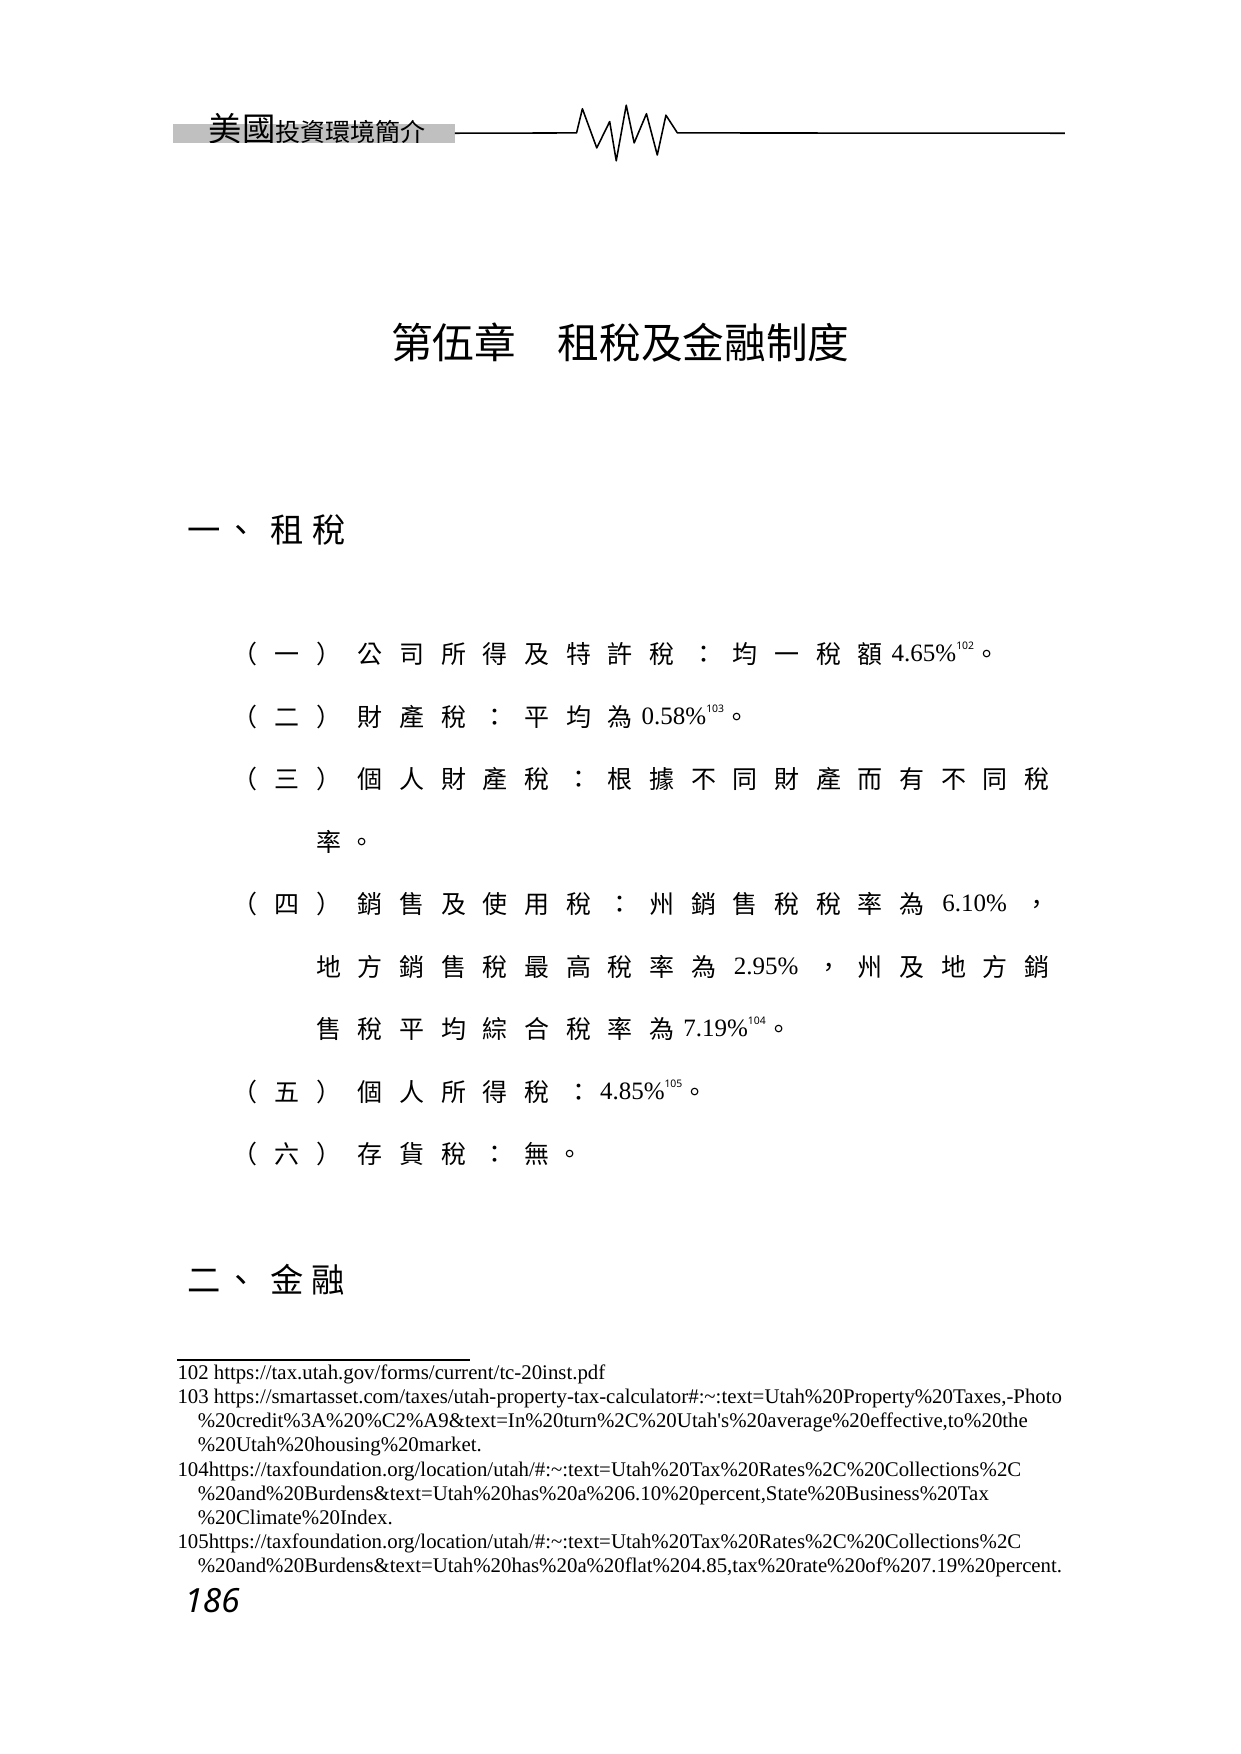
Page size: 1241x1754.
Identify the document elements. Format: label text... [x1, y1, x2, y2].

text https://tax.utah.gov/forms/current/tc-20inst.pdf [177, 1360, 1063, 1384]
text （四）銷售及使用稅：州銷售稅稅率為6.10%，地方銷售稅最高稅率為2.95%，州及地方銷售稅平均綜合稅率為7.19%。 [207, 861, 1058, 1049]
text （六）存貨稅：無。 [207, 1111, 1058, 1174]
text https://taxfoundation.org/location/utah/#:~:text=Utah%20Tax%20Rates%2C%20Collections%2C%20and%20Burdens&text=Utah%20has%20a%206.10%20percent,State%20Business%20Tax%20Climate%20Index. [177, 1456, 1063, 1529]
text 一、租稅 [183, 486, 1058, 549]
text （二）財產稅：平均為0.58%。 [207, 674, 1058, 736]
text （三）個人財產稅：根據不同財產而有不同稅率。 [207, 736, 1058, 861]
text 第伍章 租稅及金融制度 [183, 299, 1058, 361]
text （五）個人所得稅：4.85%。 [207, 1049, 1058, 1111]
text （一）公司所得及特許稅：均一稅額4.65%。 [207, 611, 1058, 674]
text https://taxfoundation.org/location/utah/#:~:text=Utah%20Tax%20Rates%2C%20Collections%2C%20and%20Burdens&text=Utah%20has%20a%20flat%204.85,tax%20rate%20of%207.19%20percent. [177, 1529, 1063, 1577]
text 二、金融 [183, 1236, 1058, 1299]
text https://smartasset.com/taxes/utah-property-tax-calculator#:~:text=Utah%20Property%20Taxes,-Photo%20credit%3A%20%C2%A9&text=In%20turn%2C%20Utah's%20average%20effective,to%20the%20Utah%20housing%20market. [177, 1384, 1063, 1456]
